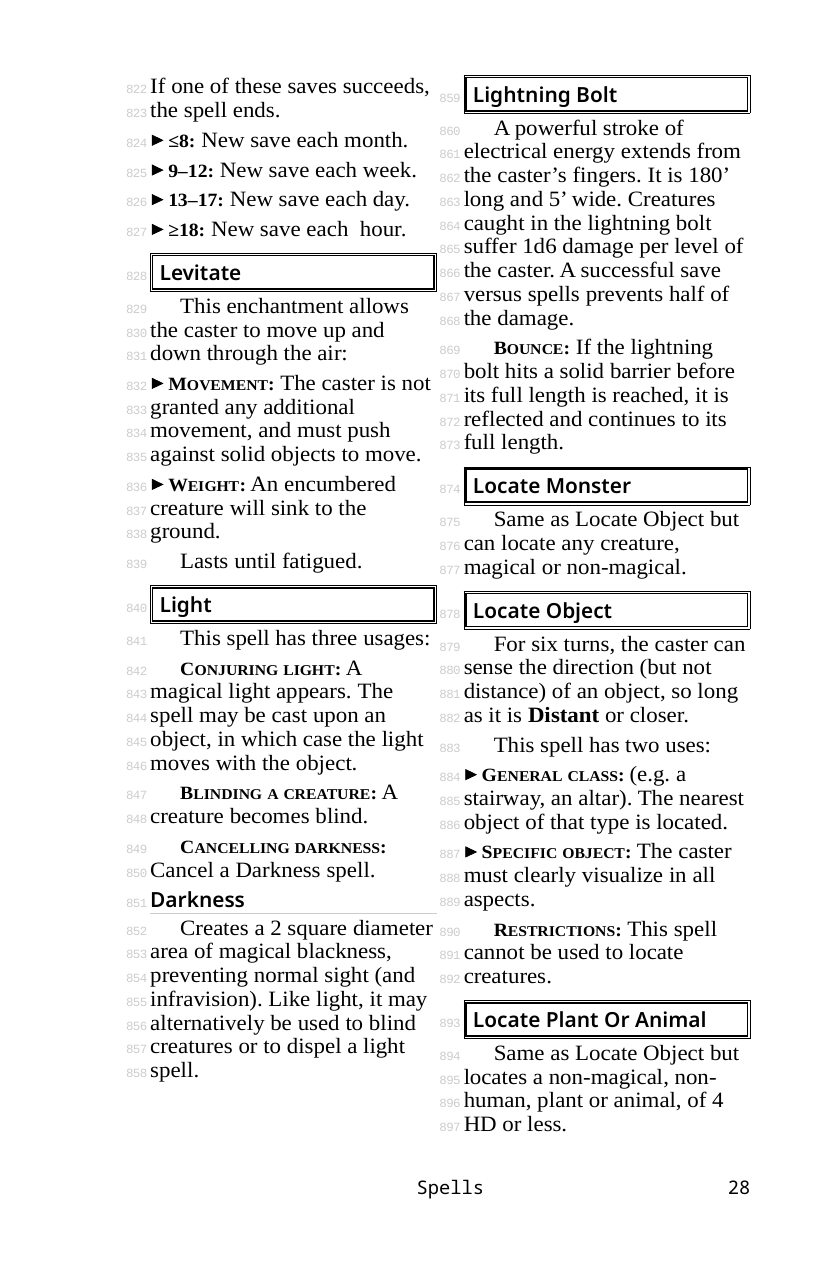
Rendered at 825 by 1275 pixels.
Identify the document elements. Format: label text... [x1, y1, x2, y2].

text This spell has two uses: [463, 733, 750, 757]
text A powerful stroke of electrical energy extends from the caster’s fingers. It is 180’ long and 5’ wide. Creatures caught in the lightning bolt suffer 1d6 damage per level of the caster. A successful save versus spells prevents half of the damage. [463, 116, 750, 330]
subtitle Lightning Bolt [467, 78, 747, 110]
subtitle Locate Monster [467, 470, 747, 501]
text This enchantment allows the caster to move up and down through the air: [150, 294, 437, 366]
list ≥18: New save each hour. [150, 217, 437, 241]
list Weight: An encumbered creature will sink to the ground. [150, 472, 437, 544]
list Specific object: The caster must clearly visualize in all aspects. [463, 840, 750, 911]
text Creates a 2 square diameter area of magical blackness, preventing normal sight (and infravision). Like light, it may alternatively be used to blind creatures or to dispel a light spell. [150, 916, 437, 1082]
subtitle Locate Object [467, 594, 747, 626]
list 9–12: New save each week. [150, 158, 437, 182]
list Movement: The caster is not granted any additional movement, and must push against solid objects to move. [150, 372, 437, 466]
text Conjuring light: A magical light appears. The spell may be cast upon an object, in which case the light moves with the object. [150, 656, 437, 775]
text If one of these saves succeeds, the spell ends. [150, 75, 437, 122]
subtitle Locate Plant or Animal [467, 1004, 747, 1035]
list ≤8: New save each month. [150, 128, 437, 152]
text Same as Locate Object but locates a non-magical, non-human, plant or animal, of 4 HD or less. [463, 1042, 750, 1136]
text Bounce: If the lightning bolt hits a solid barrier before its full length is reached, it is reflected and continues to its full length. [463, 336, 750, 454]
list 13–17: New save each day. [150, 188, 437, 211]
text Cancelling darkness: Cancel a Darkness spell. [150, 834, 437, 882]
text Restrictions: This spell cannot be used to locate creatures. [463, 917, 750, 988]
text Same as Locate Object but can locate any creature, magical or non-magical. [463, 508, 750, 579]
text Lasts until fatigued. [150, 550, 437, 573]
subtitle Darkness [150, 885, 437, 913]
text For six turns, the caster can sense the direction (but not distance) of an object, so long as it is distant or closer. [463, 632, 750, 727]
text Blinding a creature: A creature becomes blind. [150, 781, 437, 828]
list General class: (e.g. a stairway, an altar). The nearest object of that type is located. [463, 763, 750, 834]
text This spell has three usages: [150, 627, 437, 650]
